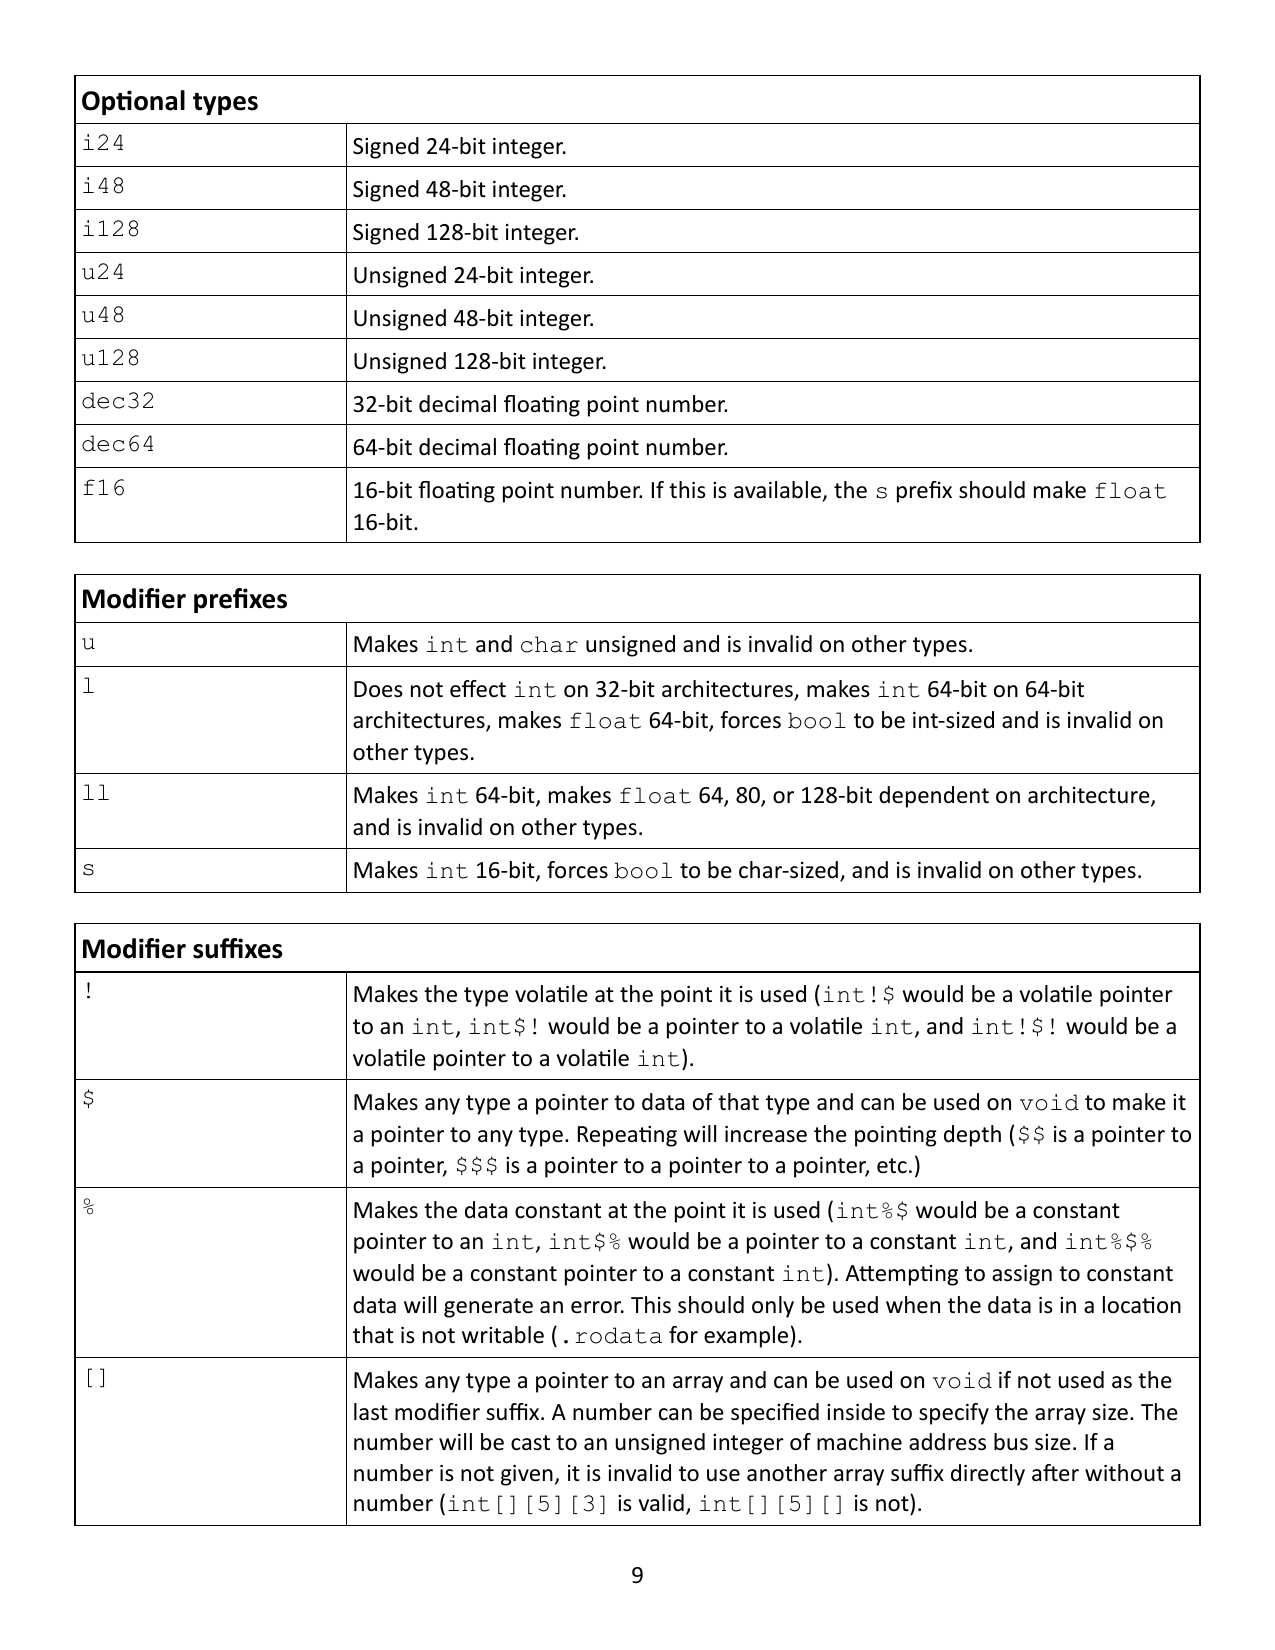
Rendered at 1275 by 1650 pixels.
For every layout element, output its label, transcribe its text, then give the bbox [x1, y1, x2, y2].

table_cell Makes any type a pointer to an array and can be used on void if not used as the last modifier suffix. A number can be specified inside to specify the array size. The number will be cast to an unsigned integer of machine address bus size. If a number is not given, it is invalid to use another array suffix directly after without a number (int[][5][3] is valid, int[][5][] is not). [347, 1358, 1199, 1525]
table_cell dec64 [76, 425, 346, 467]
table_cell f16 [76, 468, 346, 542]
table_cell Unsigned 48-bit integer. [347, 296, 1199, 338]
table_cell Signed 24-bit integer. [347, 124, 1199, 166]
table_cell ! [76, 973, 346, 1079]
table_cell u48 [76, 296, 346, 338]
table_cell u24 [76, 253, 346, 295]
table_cell Makes the data constant at the point it is used (int%$ would be a constant pointer to an int, int$% would be a pointer to a constant int, and int%$% would be a constant pointer to a constant int). Attempting to assign to constant data will generate an error. This should only be used when the data is in a location that is not writable (.rodata for example). [347, 1188, 1199, 1357]
table_cell i24 [76, 124, 346, 166]
table_cell 64-bit decimal floating point number. [347, 425, 1199, 467]
table_cell Makes int 64-bit, makes float 64, 80, or 128-bit dependent on architecture, and is invalid on other types. [347, 774, 1199, 847]
table_cell Makes the type volatile at the point it is used (int!$ would be a volatile pointer to an int, int$! would be a pointer to a volatile int, and int!$! would be a volatile pointer to a volatile int). [347, 973, 1199, 1079]
table_cell Makes int 16-bit, forces bool to be char-sized, and is invalid on other types. [347, 849, 1199, 892]
table_header Modifier suffixes [76, 924, 1199, 971]
table_cell Unsigned 128-bit integer. [347, 339, 1199, 381]
table_cell i128 [76, 210, 346, 252]
table_cell ll [76, 774, 346, 847]
table_cell Makes any type a pointer to data of that type and can be used on void to make it a pointer to any type. Repeating will increase the pointing depth ($$ is a pointer to a pointer, $$$ is a pointer to a pointer to a pointer, etc.) [347, 1080, 1199, 1187]
table_cell Signed 48-bit integer. [347, 167, 1199, 209]
table_cell s [76, 849, 346, 892]
table_cell i48 [76, 167, 346, 209]
table_header Modifier prefixes [76, 575, 1199, 622]
table_cell % [76, 1188, 346, 1357]
table_cell Signed 128-bit integer. [347, 210, 1199, 252]
table_cell dec32 [76, 382, 346, 424]
table_cell u128 [76, 339, 346, 381]
table_cell Does not effect int on 32-bit architectures, makes int 64-bit on 64-bit architectures, makes float 64-bit, forces bool to be int-sized and is invalid on other types. [347, 667, 1199, 773]
table_cell [] [76, 1358, 346, 1525]
table_cell 32-bit decimal floating point number. [347, 382, 1199, 424]
table_cell Makes int and char unsigned and is invalid on other types. [347, 623, 1199, 666]
table_header Optional types [76, 76, 1199, 123]
table_cell u [76, 623, 346, 666]
table_cell 16-bit floating point number. If this is available, the s prefix should make float 16-bit. [347, 468, 1199, 542]
table_cell l [76, 667, 346, 773]
table_cell Unsigned 24-bit integer. [347, 253, 1199, 295]
table_cell $ [76, 1080, 346, 1187]
